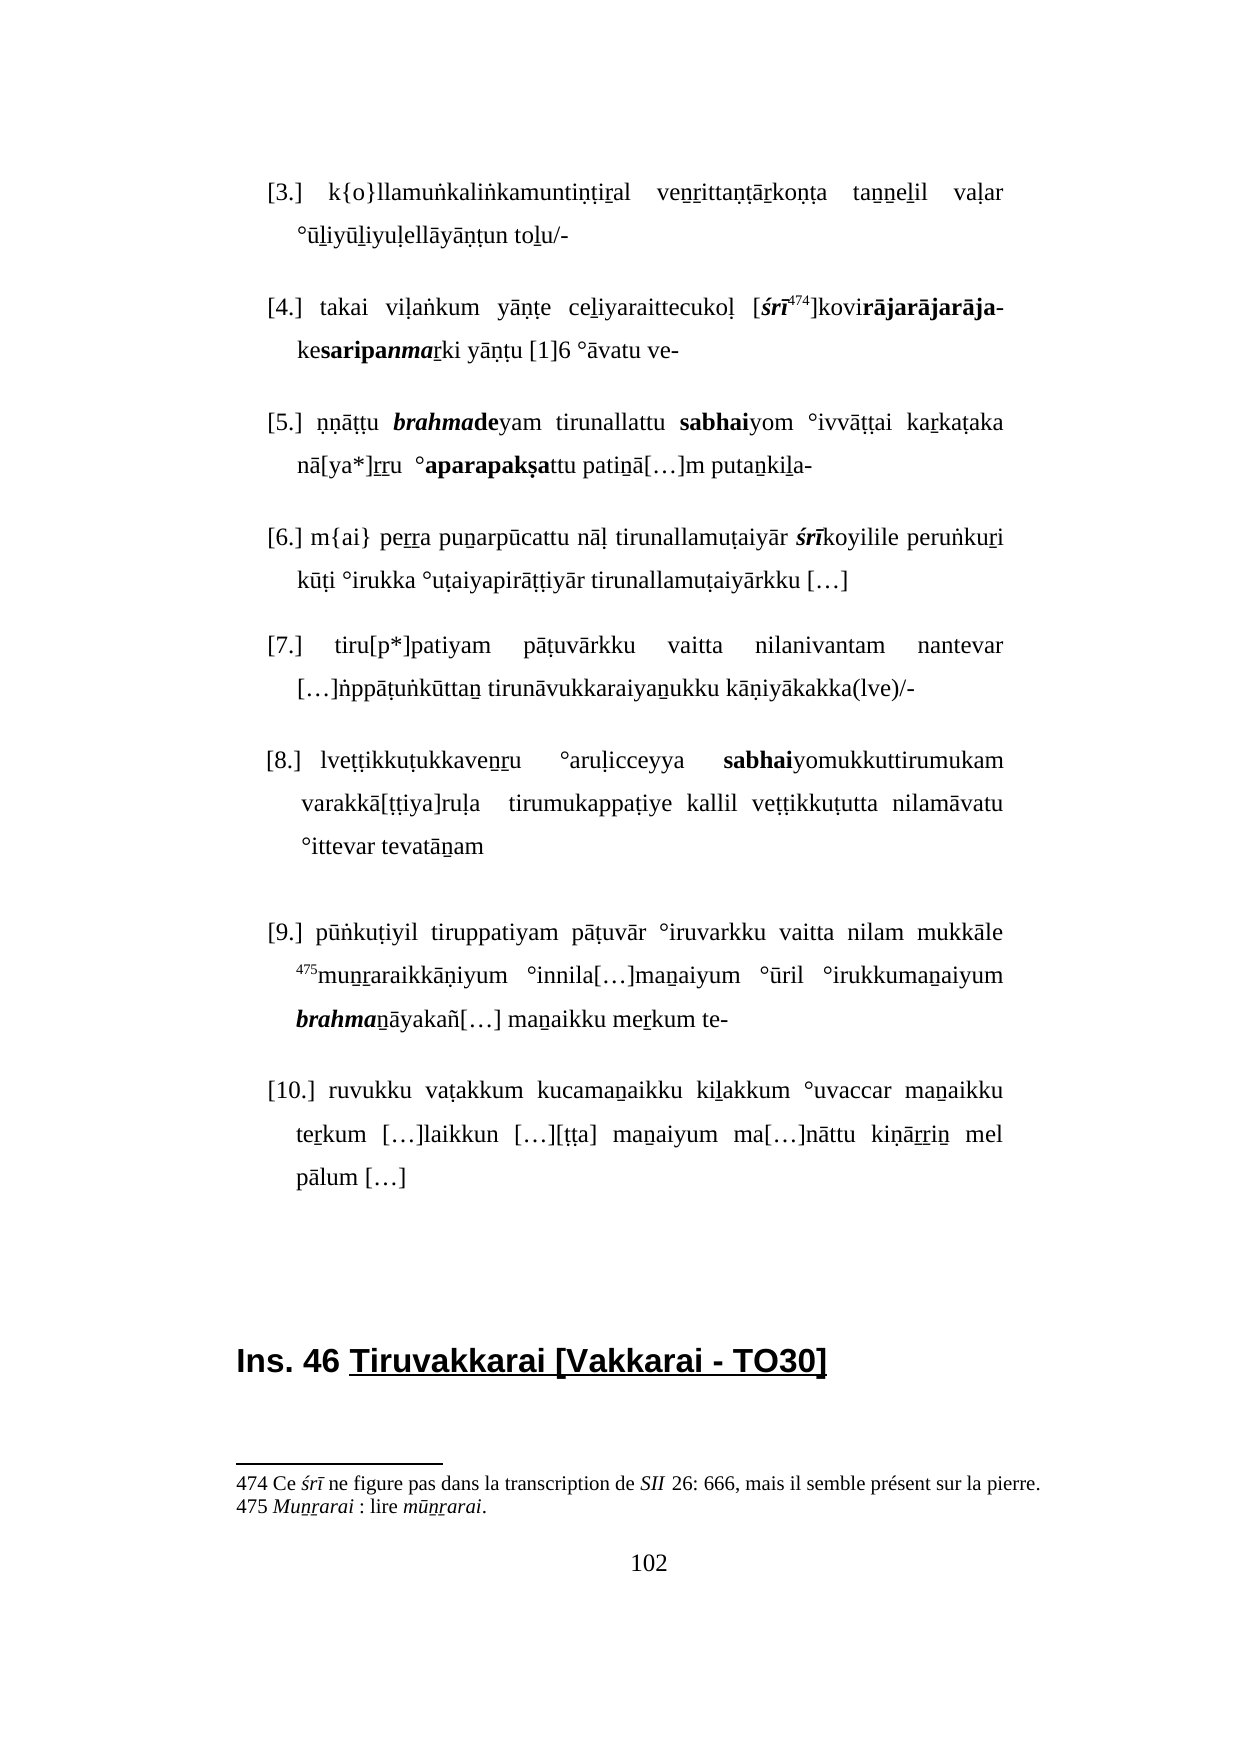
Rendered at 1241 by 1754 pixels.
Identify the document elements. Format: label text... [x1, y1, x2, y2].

text [3.] k{o}llamuṅkaliṅkamuntiṇṭiṟal veṉṟittaṇṭāṟkoṇṭa taṉṉeḻil vaḷar °ūḻiyūḻiyuḷellāyāṇṭun toḻu/- [267, 177, 1004, 249]
text [6.] m{ai} peṟṟa puṉarpūcattu nāḷ tirunallamuṭaiyār śrīkoyilile peruṅkuṟi kūṭi °irukka °uṭaiyapirāṭṭiyār tirunallamuṭaiyārkku […] [267, 522, 1004, 594]
subtitle Ins. 46 Tiruvakkarai [Vakkarai - TO30] [236, 1341, 1061, 1379]
text Muṉṟarai : lire mūṉṟarai. [236, 1494, 1061, 1518]
text [8.] lveṭṭikkuṭukkaveṉṟu °aruḷicceyya sabhaiyomukkuttirumukam varakkā[ṭṭiya]ruḷa tirumukappaṭiye kallil veṭṭikkuṭutta nilamāvatu °ittevar tevatāṉam [266, 745, 1004, 860]
text [9.] pūṅkuṭiyil tiruppatiyam pāṭuvār °iruvarkku vaitta nilam mukkāle muṉṟaraikkāṇiyum °innila[…]maṉaiyum °ūril °irukkumaṉaiyum brahmaṉāyakañ[…] maṉaikku meṟkum te- [267, 917, 1004, 1032]
text Ce śrī ne figure pas dans la transcription de SII 26: 666, mais il semble présent sur la pierre. [236, 1470, 1061, 1494]
text [5.] ṇṇāṭṭu brahmadeyam tirunallattu sabhaiyom °ivvāṭṭai kaṟkaṭaka nā[ya*]ṟṟu °aparapakṣattu patiṉā[…]m putaṉkiḻa- [267, 407, 1004, 479]
text [10.] ruvukku vaṭakkum kucamaṉaikku kiḻakkum °uvaccar maṉaikku teṟkum […]laikkun […][ṭṭa] maṉaiyum ma[…]nāttu kiṇāṟṟiṉ mel pālum […] [267, 1076, 1004, 1191]
text [7.] tiru[p*]patiyam pāṭuvārkku vaitta nilanivantam nantevar […]ṅppāṭuṅkūttaṉ tirunāvukkaraiyaṉukku kāṇiyākakka(lve)/- [267, 630, 1004, 702]
text [4.] takai viḷaṅkum yāṇṭe ceḻiyaraittecukoḷ [śrī]kovirājarājarāja-kesaripanmaṟki yāṇṭu [1]6 °āvatu ve- [267, 292, 1004, 364]
